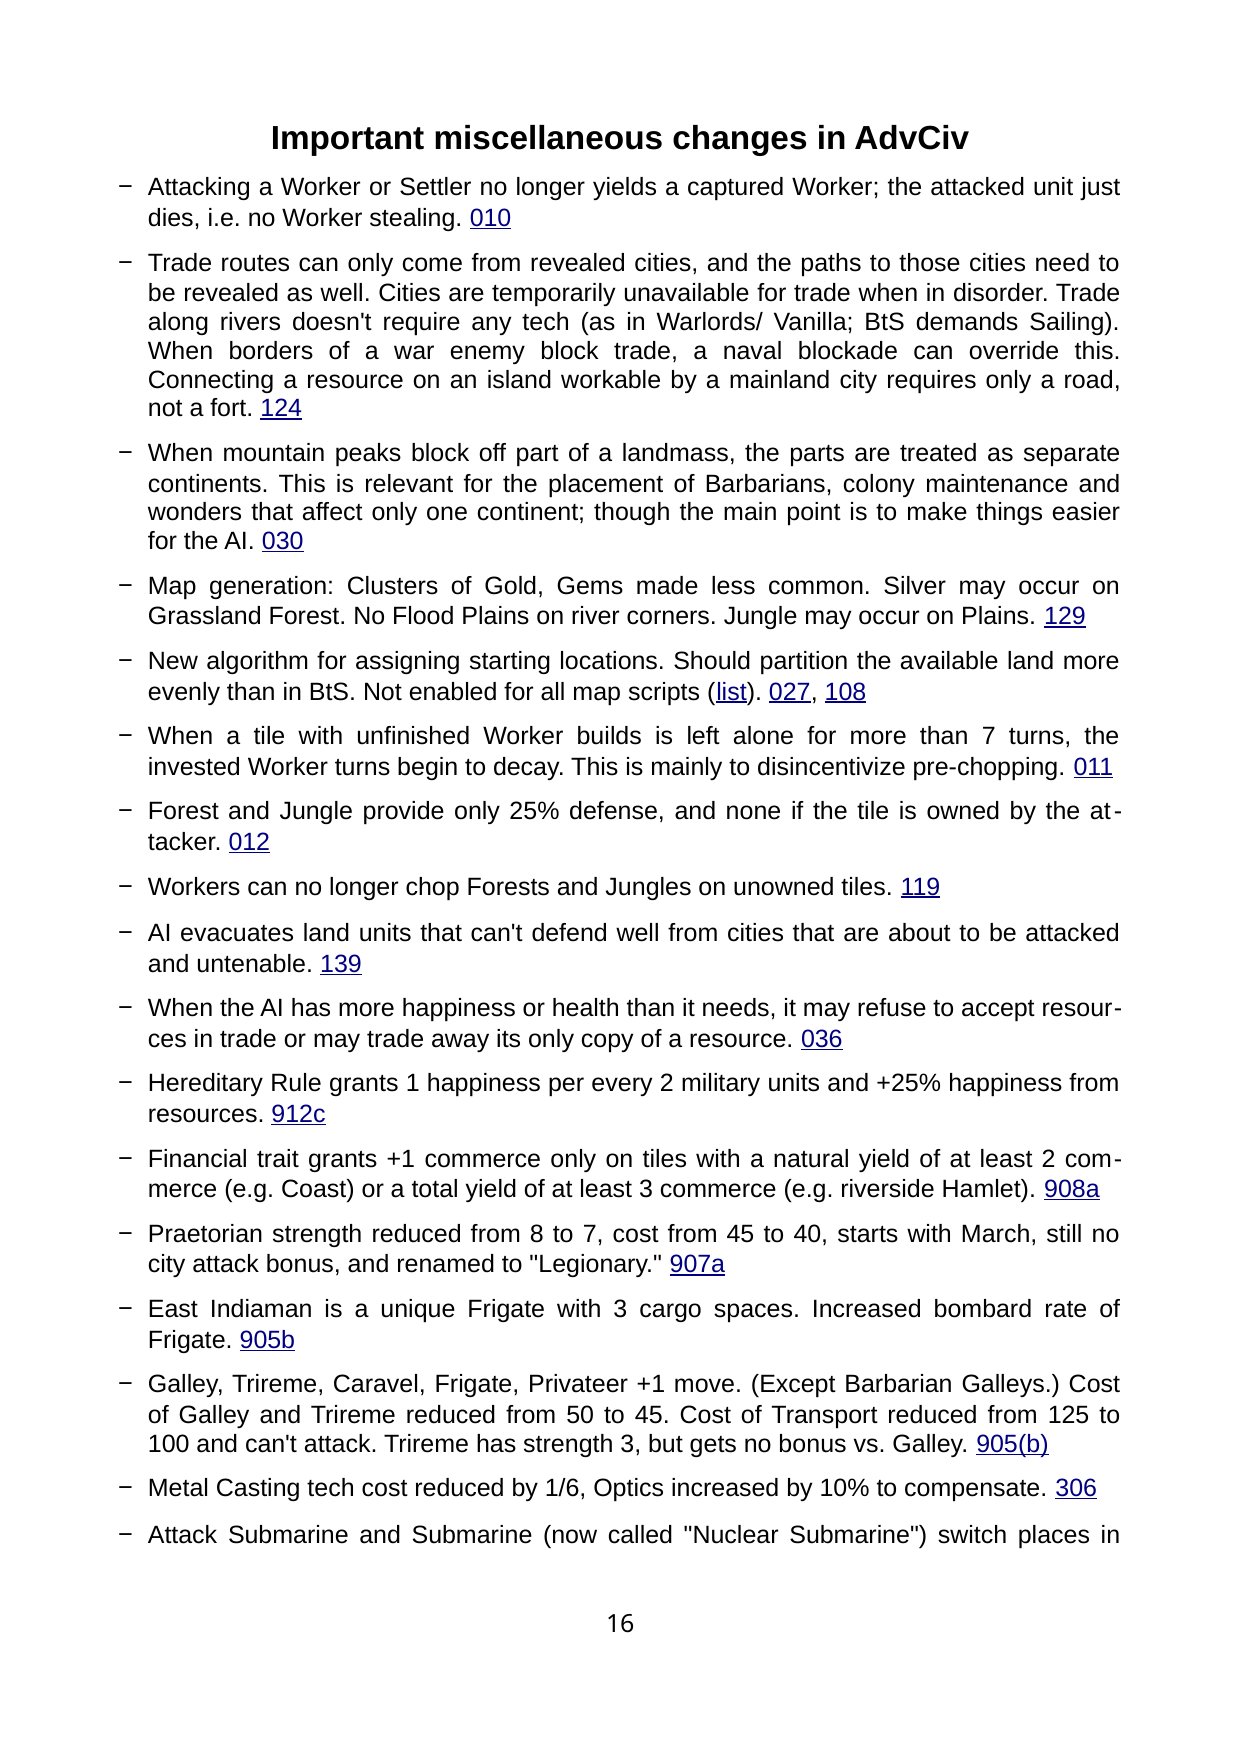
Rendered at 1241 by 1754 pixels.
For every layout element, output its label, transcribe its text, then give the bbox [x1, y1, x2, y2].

list Galley, Trireme, Caravel, Frigate, Privateer +1 move. (Except Barbarian Galleys.) Cost of Galley and Trireme reduced from 50 to 45. Cost of Transport reduced from 125 to 100 and can't attack. Trireme has strength 3, but gets no bonus vs. Galley. 905(b) [118, 1366, 1122, 1457]
list East Indiaman is a unique Frigate with 3 cargo spaces. Increased bombard rate of Frigate. 905b [118, 1291, 1122, 1353]
list Workers can no longer chop Forests and Jungles on unowned tiles. 119 [118, 868, 1122, 902]
list Hereditary Rule grants 1 happiness per every 2 military units and +25% happiness from resources. 912c [118, 1065, 1122, 1128]
list Praetorian strength reduced from 8 to 7, cost from 45 to 40, starts with March, still no city attack bonus, and renamed to "Legionary." 907a [118, 1215, 1122, 1278]
list Metal Casting tech cost reduced by 1/6, Optics increased by 10% to compensate. 306 [118, 1470, 1122, 1504]
list New algorithm for assigning starting locations. Should partition the available land more evenly than in BtS. Not enabled for all map scripts (list). 027, 108 [118, 642, 1122, 705]
list AI evacuates land units that can't defend well from cities that are about to be attacked and untenable. 139 [118, 914, 1122, 977]
list Attack Submarine and Submarine (now called "Nuclear Submarine") switch places in [118, 1516, 1122, 1550]
subtitle Important miscellaneous changes in AdvCiv [118, 118, 1122, 157]
list Trade routes can only come from revealed cities, and the paths to those cities need to be revealed as well. Cities are temporarily unavailable for trade when in disorder. Trade along rivers doesn't require any tech (as in Warlords/ Vanilla; BtS demands Sailing). When borders of a war enemy block trade, a naval blockade can override this. Connecting a resource on an island workable by a mainland city requires only a road, not a fort. 124 [118, 244, 1122, 422]
list Map generation: Clusters of Gold, Gems made less common. Silver may occur on Grassland Forest. No Flood Plains on river corners. Jungle may occur on Plains. 129 [118, 567, 1122, 630]
list When the AI has more happiness or health than it needs, it may refuse to accept resour­ces in trade or may trade away its only copy of a resource. 036 [118, 990, 1122, 1053]
list When mountain peaks block off part of a landmass, the parts are treated as separate continents. This is relevant for the placement of Barbarians, colony maintenance and wonders that affect only one continent; though the main point is to make things easier for the AI. 030 [118, 434, 1122, 555]
list Attacking a Worker or Settler no longer yields a captured Worker; the attacked unit just dies, i.e. no Worker stealing. 010 [118, 169, 1122, 232]
list Forest and Jungle provide only 25% defense, and none if the tile is owned by the at­tacker. 012 [118, 793, 1122, 856]
list When a tile with unfinished Worker builds is left alone for more than 7 turns, the invested Worker turns begin to decay. This is mainly to disincentivize pre-chopping. 011 [118, 718, 1122, 781]
list Financial trait grants +1 commerce only on tiles with a natural yield of at least 2 com­merce (e.g. Coast) or a total yield of at least 3 commerce (e.g. riverside Hamlet). 908a [118, 1140, 1122, 1203]
